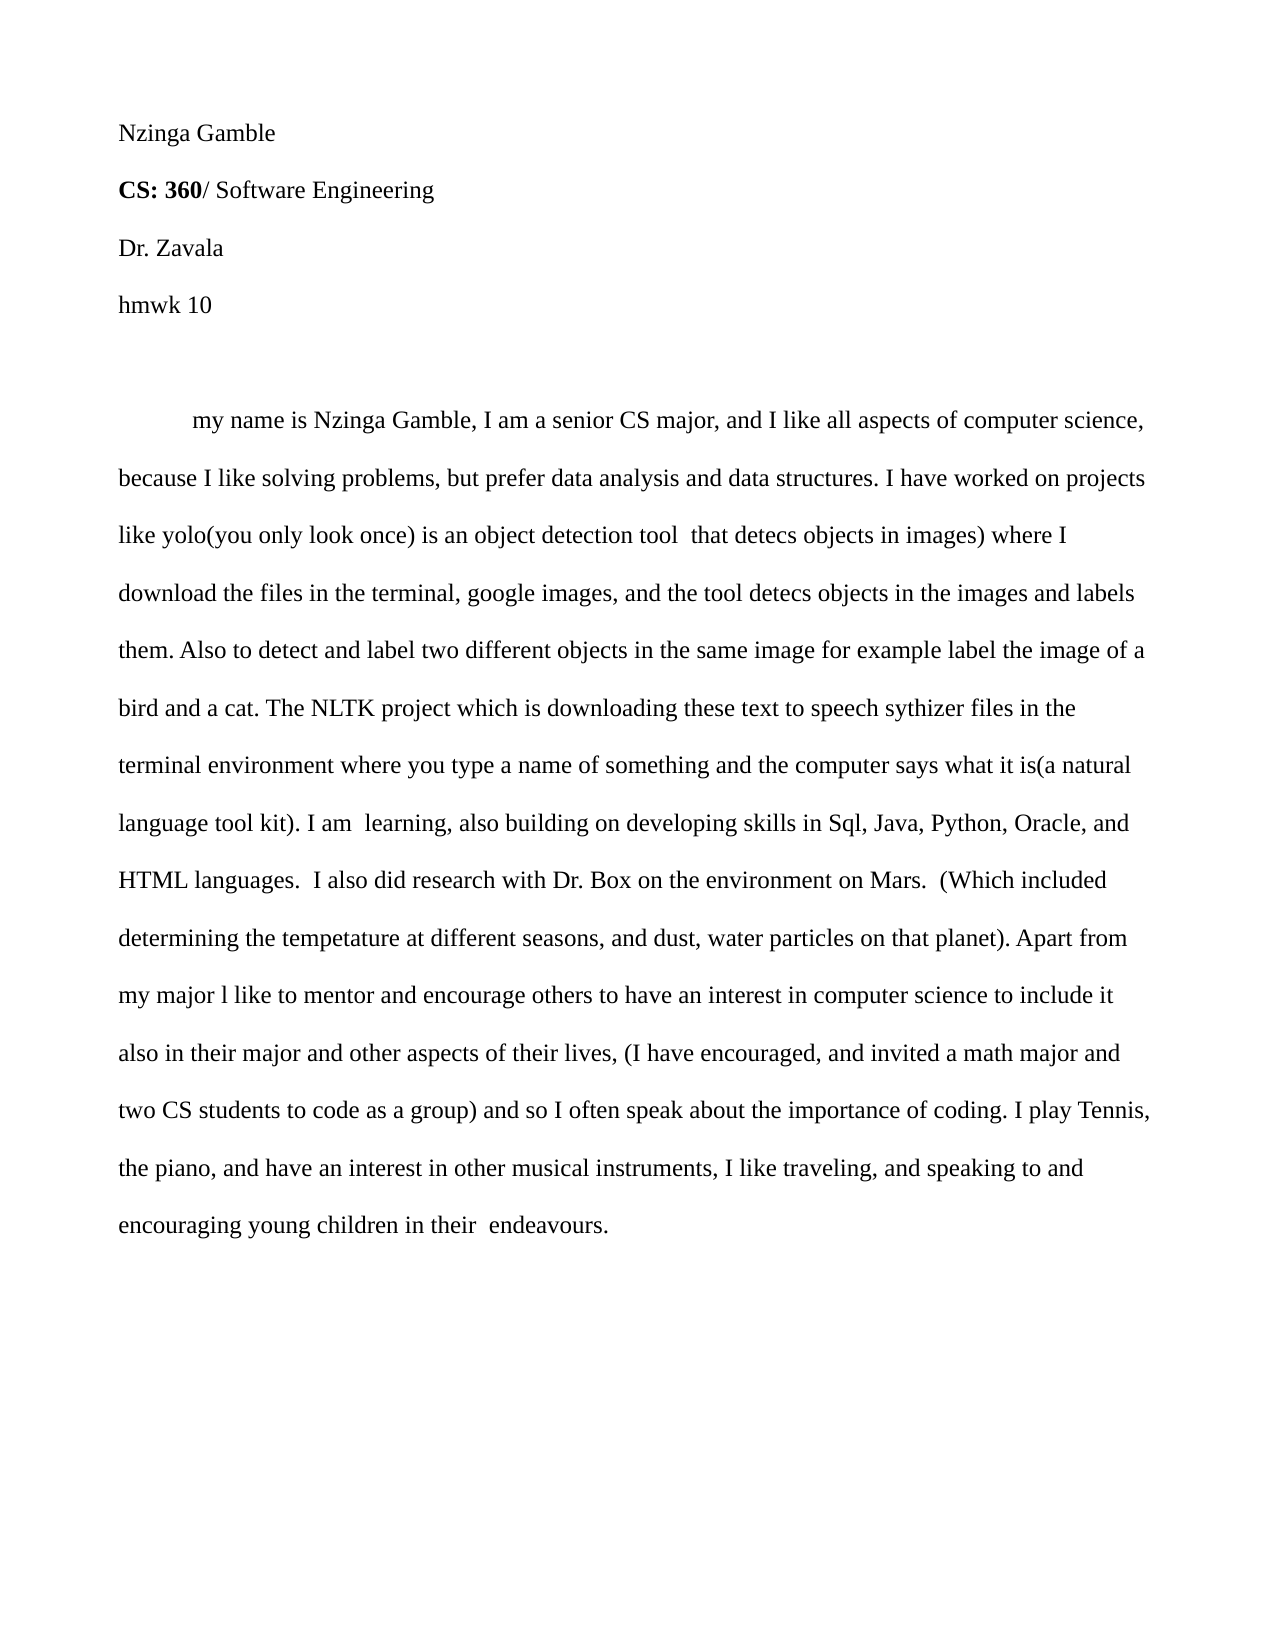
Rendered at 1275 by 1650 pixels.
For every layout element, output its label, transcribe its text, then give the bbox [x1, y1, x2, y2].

text Dr. Zavala [118, 233, 1157, 262]
text my name is Nzinga Gamble, I am a senior CS major, and I like all aspects of computer science, because I like solving problems, but prefer data analysis and data structures. I have worked on projects like yolo(you only look once) is an object detection tool that detecs objects in images) where I download the files in the terminal, google images, and the tool detecs objects in the images and labels them. Also to detect and label two different objects in the same image for example label the image of a bird and a cat. The NLTK project which is downloading these text to speech sythizer files in the terminal environment where you type a name of something and the computer says what it is(a natural language tool kit). I am learning, also building on developing skills in Sql, Java, Python, Oracle, and HTML languages. I also did research with Dr. Box on the environment on Mars. (Which included determining the tempetature at different seasons, and dust, water particles on that planet). Apart from my major l like to mentor and encourage others to have an interest in computer science to include it also in their major and other aspects of their lives, (I have encouraged, and invited a math major and two CS students to code as a group) and so I often speak about the importance of coding. I play Tennis, the piano, and have an interest in other musical instruments, I like traveling, and speaking to and encouraging young children in their endeavours. [118, 406, 1157, 1239]
text Nzinga Gamble [118, 118, 1157, 147]
text CS: 360/ Software Engineering [118, 176, 1157, 204]
text hmwk 10 [118, 291, 1157, 319]
